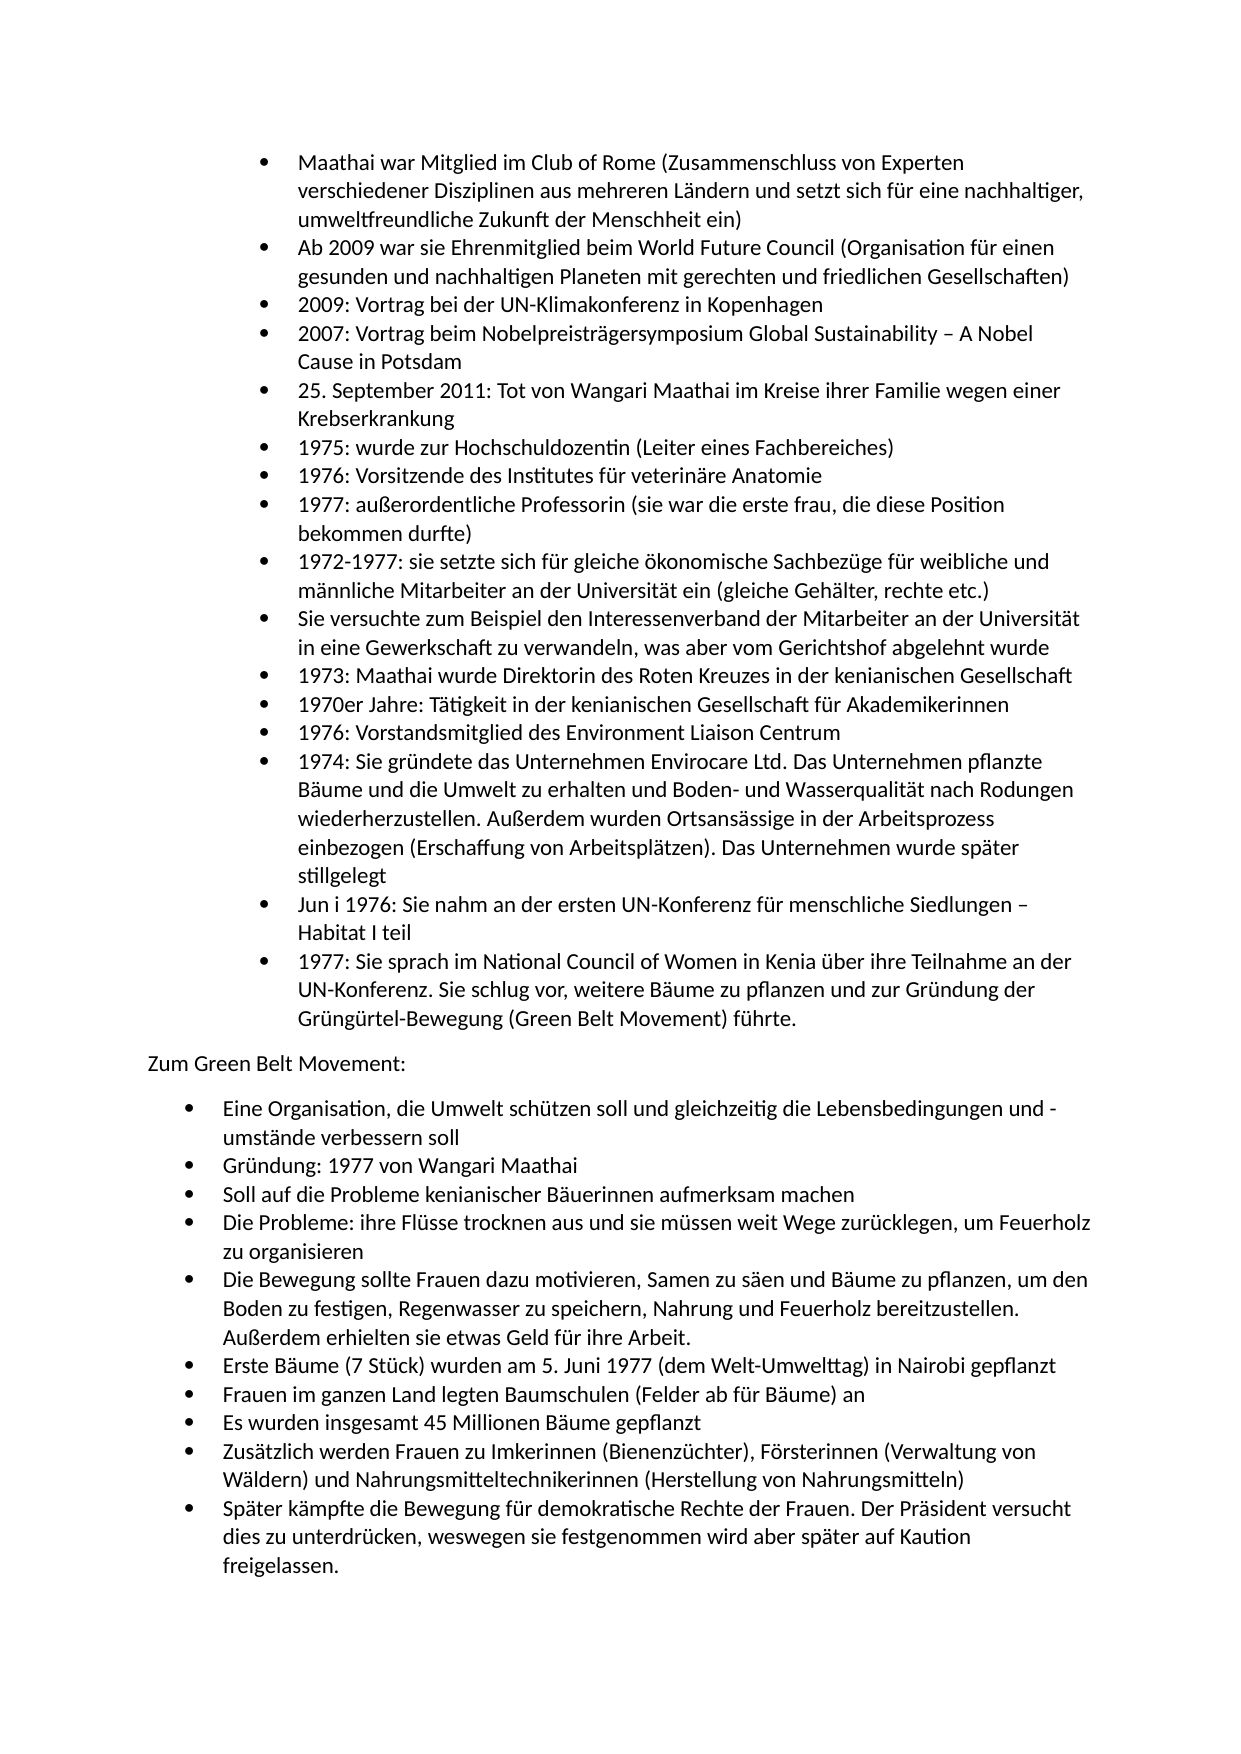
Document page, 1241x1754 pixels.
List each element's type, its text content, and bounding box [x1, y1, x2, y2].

list Eine Organisation, die Umwelt schützen soll und gleichzeitig die Lebensbedingungen und -umstände verbessern soll [185, 1094, 1093, 1151]
list 25. September 2011: Tot von Wangari Maathai im Kreise ihrer Familie wegen einer Krebserkrankung [260, 376, 1093, 432]
list Es wurden insgesamt 45 Millionen Bäume gepflanzt [185, 1408, 1093, 1436]
list Die Bewegung sollte Frauen dazu motivieren, Samen zu säen und Bäume zu pflanzen, um den Boden zu festigen, Regenwasser zu speichern, Nahrung und Feuerholz bereitzustellen. Außerdem erhielten sie etwas Geld für ihre Arbeit. [185, 1266, 1093, 1351]
list 1977: Sie sprach im National Council of Women in Kenia über ihre Teilnahme an der UN-Konferenz. Sie schlug vor, weitere Bäume zu pflanzen und zur Gründung der Grüngürtel-Bewegung (Green Belt Movement) führte. [260, 947, 1093, 1032]
list 1977: außerordentliche Professorin (sie war die erste frau, die diese Position bekommen durfte) [260, 490, 1093, 547]
list Jun i 1976: Sie nahm an der ersten UN-Konferenz für menschliche Siedlungen – Habitat I teil [260, 890, 1093, 946]
list Frauen im ganzen Land legten Baumschulen (Felder ab für Bäume) an [185, 1380, 1093, 1408]
list Die Probleme: ihre Flüsse trocknen aus und sie müssen weit Wege zurücklegen, um Feuerholz zu organisieren [185, 1208, 1093, 1265]
list 1972-1977: sie setzte sich für gleiche ökonomische Sachbezüge für weibliche und männliche Mitarbeiter an der Universität ein (gleiche Gehälter, rechte etc.) [260, 547, 1093, 604]
list 1976: Vorstandsmitglied des Environment Liaison Centrum [260, 718, 1093, 746]
list Später kämpfte die Bewegung für demokratische Rechte der Frauen. Der Präsident versucht dies zu unterdrücken, weswegen sie festgenommen wird aber später auf Kaution freigelassen. [185, 1494, 1093, 1579]
list Maathai war Mitglied im Club of Rome (Zusammenschluss von Experten verschiedener Disziplinen aus mehreren Ländern und setzt sich für eine nachhaltiger, umweltfreundliche Zukunft der Menschheit ein) [260, 148, 1093, 233]
list Erste Bäume (7 Stück) wurden am 5. Juni 1977 (dem Welt-Umwelttag) in Nairobi gepflanzt [185, 1351, 1093, 1379]
list 1973: Maathai wurde Direktorin des Roten Kreuzes in der kenianischen Gesellschaft [260, 661, 1093, 689]
list Zusätzlich werden Frauen zu Imkerinnen (Bienenzüchter), Försterinnen (Verwaltung von Wäldern) und Nahrungsmitteltechnikerinnen (Herstellung von Nahrungsmitteln) [185, 1437, 1093, 1493]
list 1975: wurde zur Hochschuldozentin (Leiter eines Fachbereiches) [260, 433, 1093, 461]
text Zum Green Belt Movement: [148, 1049, 1093, 1077]
list Gründung: 1977 von Wangari Maathai [185, 1151, 1093, 1179]
list 1976: Vorsitzende des Institutes für veterinäre Anatomie [260, 462, 1093, 489]
list Ab 2009 war sie Ehrenmitglied beim World Future Council (Organisation für einen gesunden und nachhaltigen Planeten mit gerechten und friedlichen Gesellschaften) [260, 233, 1093, 290]
list 2007: Vortrag beim Nobelpreisträgersymposium Global Sustainability – A Nobel Cause in Potsdam [260, 319, 1093, 375]
list Sie versuchte zum Beispiel den Interessenverband der Mitarbeiter an der Universität in eine Gewerkschaft zu verwandeln, was aber vom Gerichtshof abgelehnt wurde [260, 604, 1093, 661]
list 2009: Vortrag bei der UN-Klimakonferenz in Kopenhagen [260, 290, 1093, 318]
list Soll auf die Probleme kenianischer Bäuerinnen aufmerksam machen [185, 1180, 1093, 1208]
list 1974: Sie gründete das Unternehmen Envirocare Ltd. Das Unternehmen pflanzte Bäume und die Umwelt zu erhalten und Boden- und Wasserqualität nach Rodungen wiederherzustellen. Außerdem wurden Ortsansässige in der Arbeitsprozess einbezogen (Erschaffung von Arbeitsplätzen). Das Unternehmen wurde später stillgelegt [260, 747, 1093, 889]
list 1970er Jahre: Tätigkeit in der kenianischen Gesellschaft für Akademikerinnen [260, 690, 1093, 718]
